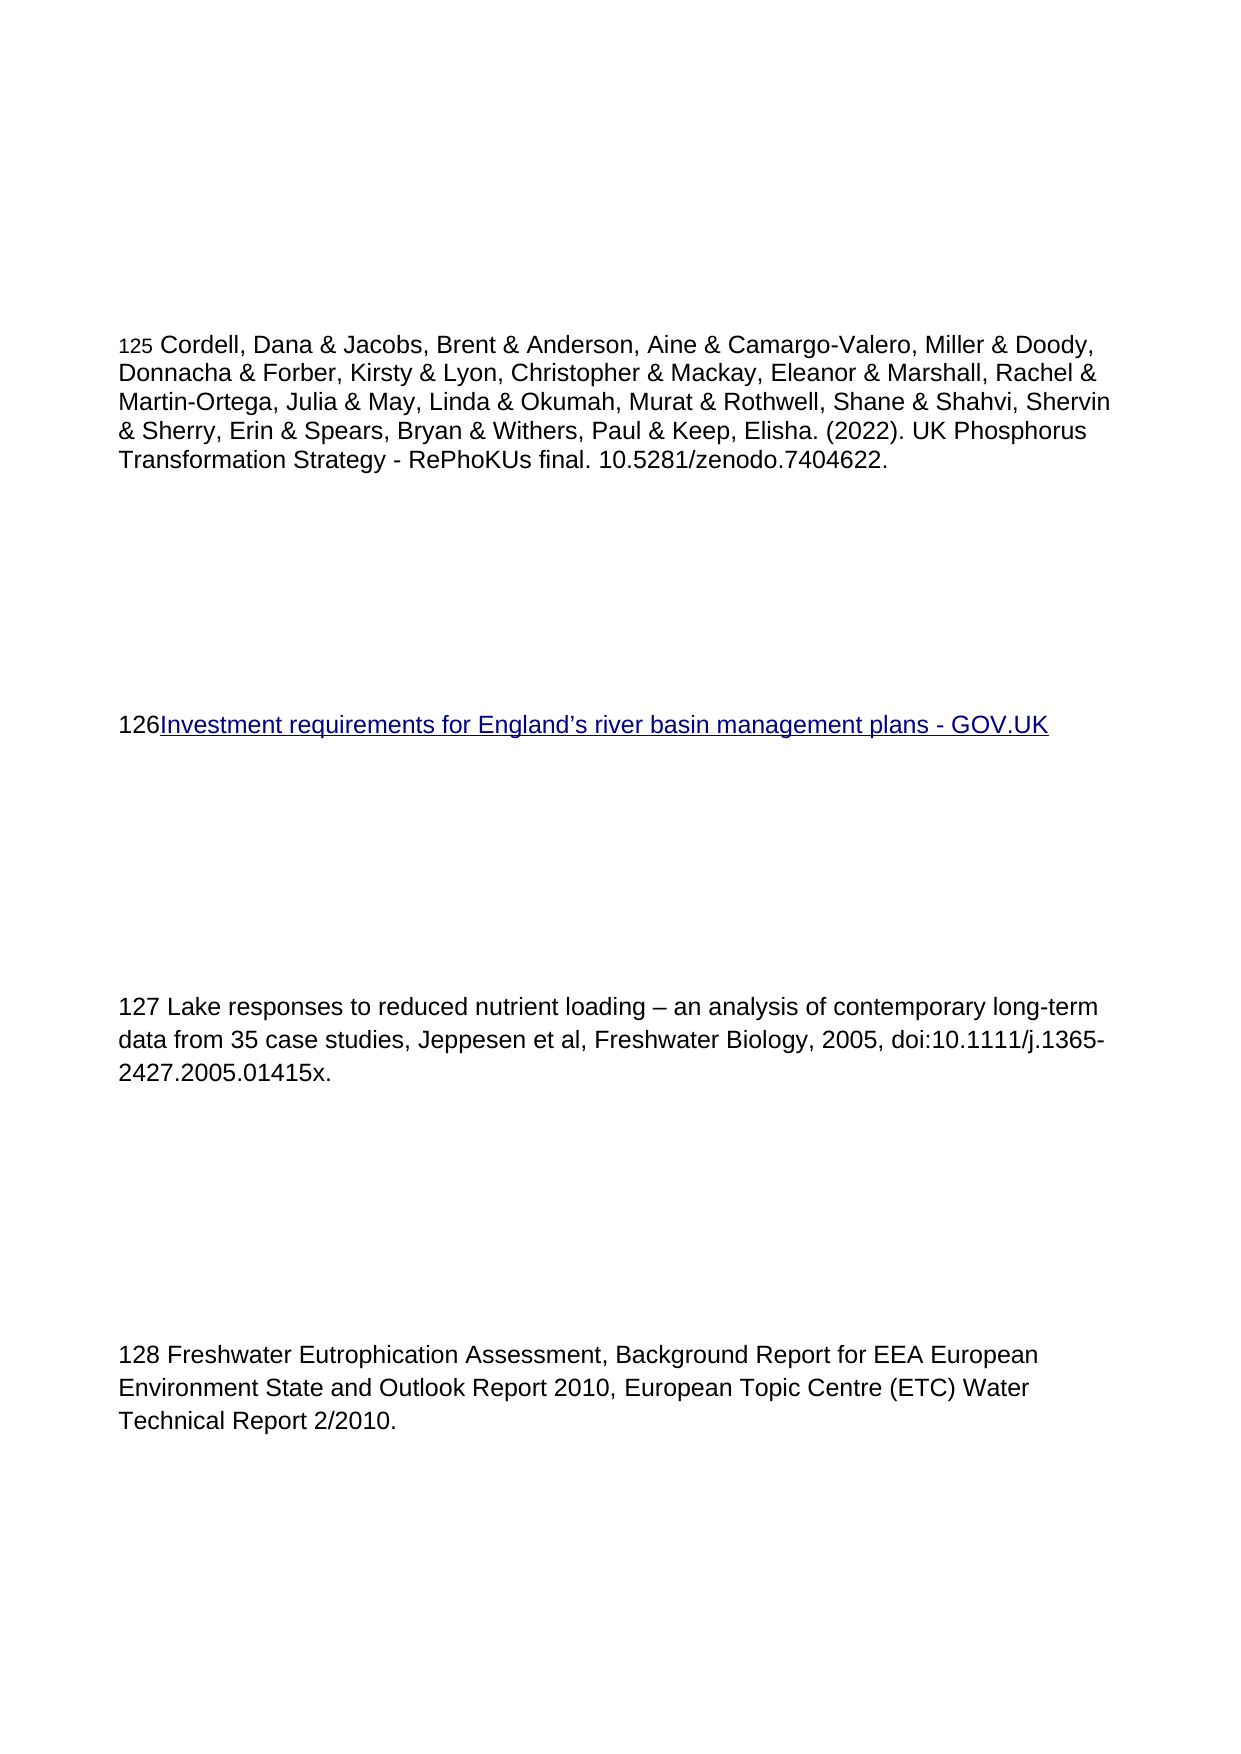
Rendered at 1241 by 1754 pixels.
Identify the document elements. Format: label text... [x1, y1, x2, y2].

text Investment requirements for England’s river basin management plans - GOV.UK [118, 710, 1122, 739]
text Lake responses to reduced nutrient loading – an analysis of contemporary long-term data from 35 case studies, Jeppesen et al, Freshwater Biology, 2005, doi:10.1111/j.1365-2427.2005.01415x. [118, 992, 1122, 1087]
text Freshwater Eutrophication Assessment, Background Report for EEA European Environment State and Outlook Report 2010, European Topic Centre (ETC) Water Technical Report 2/2010. [118, 1340, 1122, 1435]
text Cordell, Dana & Jacobs, Brent & Anderson, Aine & Camargo-Valero, Miller & Doody, Donnacha & Forber, Kirsty & Lyon, Christopher & Mackay, Eleanor & Marshall, Rachel & Martin-Ortega, Julia & May, Linda & Okumah, Murat & Rothwell, Shane & Shahvi, Shervin & Sherry, Erin & Spears, Bryan & Withers, Paul & Keep, Elisha. (2022). UK Phosphorus Transformation Strategy - RePhoKUs final. 10.5281/zenodo.7404622. [118, 330, 1122, 473]
